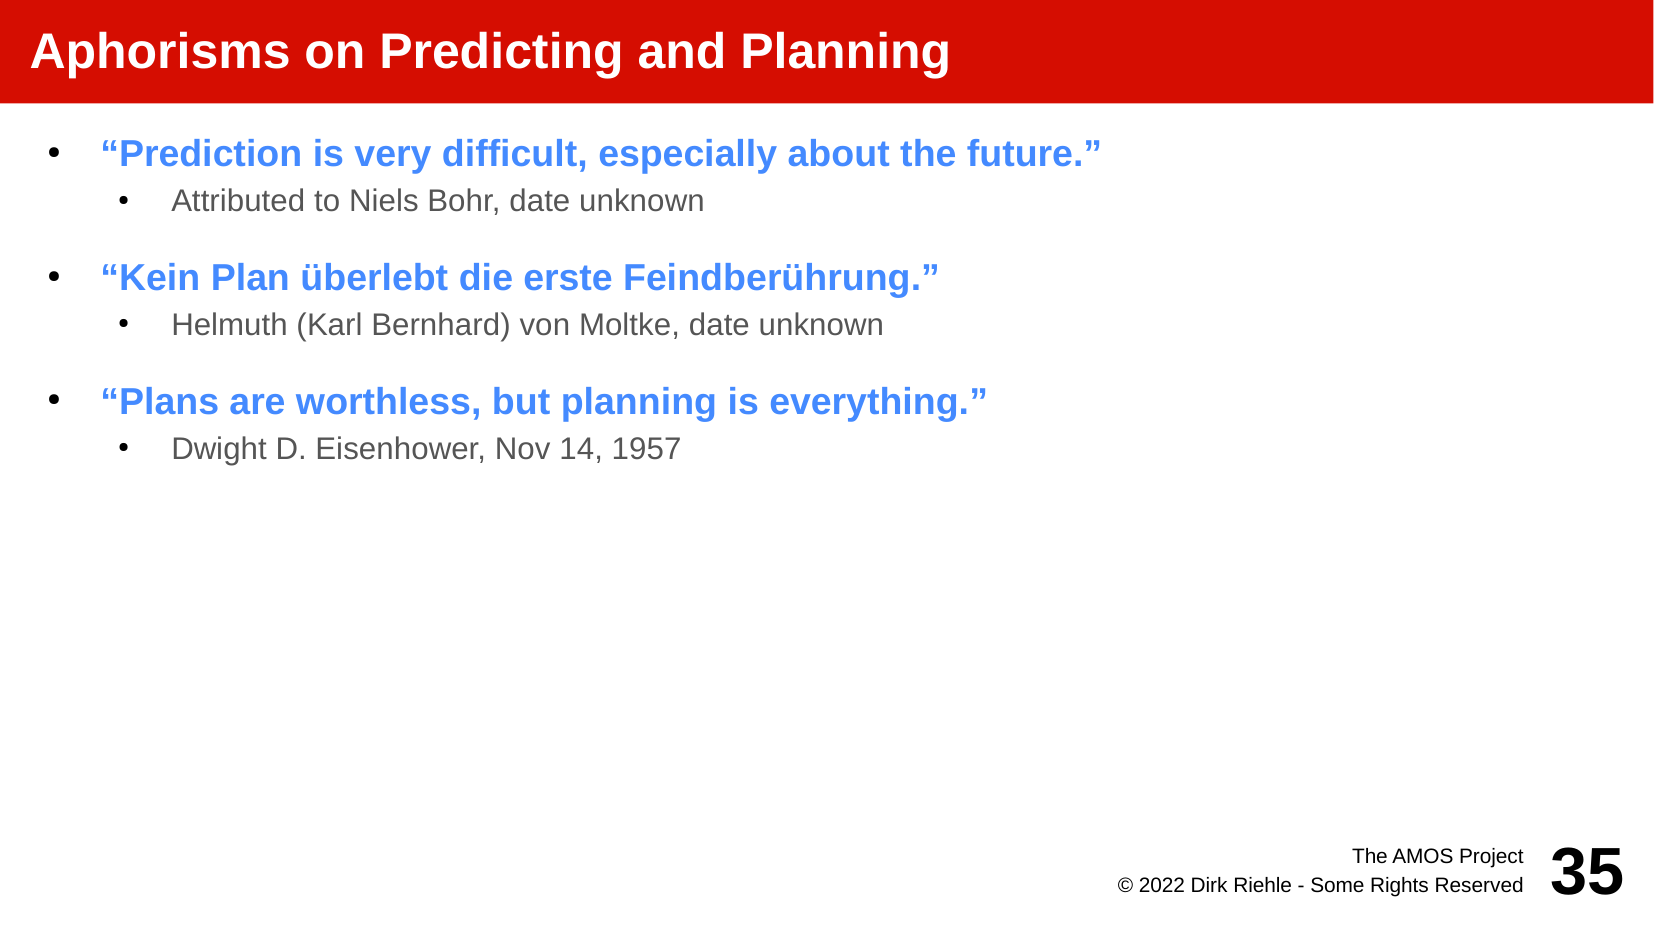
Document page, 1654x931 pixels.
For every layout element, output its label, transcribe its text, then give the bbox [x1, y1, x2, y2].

list “Prediction is very difficult, especially about the future.” Attributed to Niels Bohr, date unknown “Kein Plan überlebt die erste Feindberührung.” Helmuth (Karl Bernhard) von Moltke, date unknown “Plans are worthless, but planning is everything.” Dwight D. Eisenhower, Nov 14, 1957 [29, 132, 1625, 813]
title Aphorisms on Predicting and Planning [0, 0, 1654, 104]
